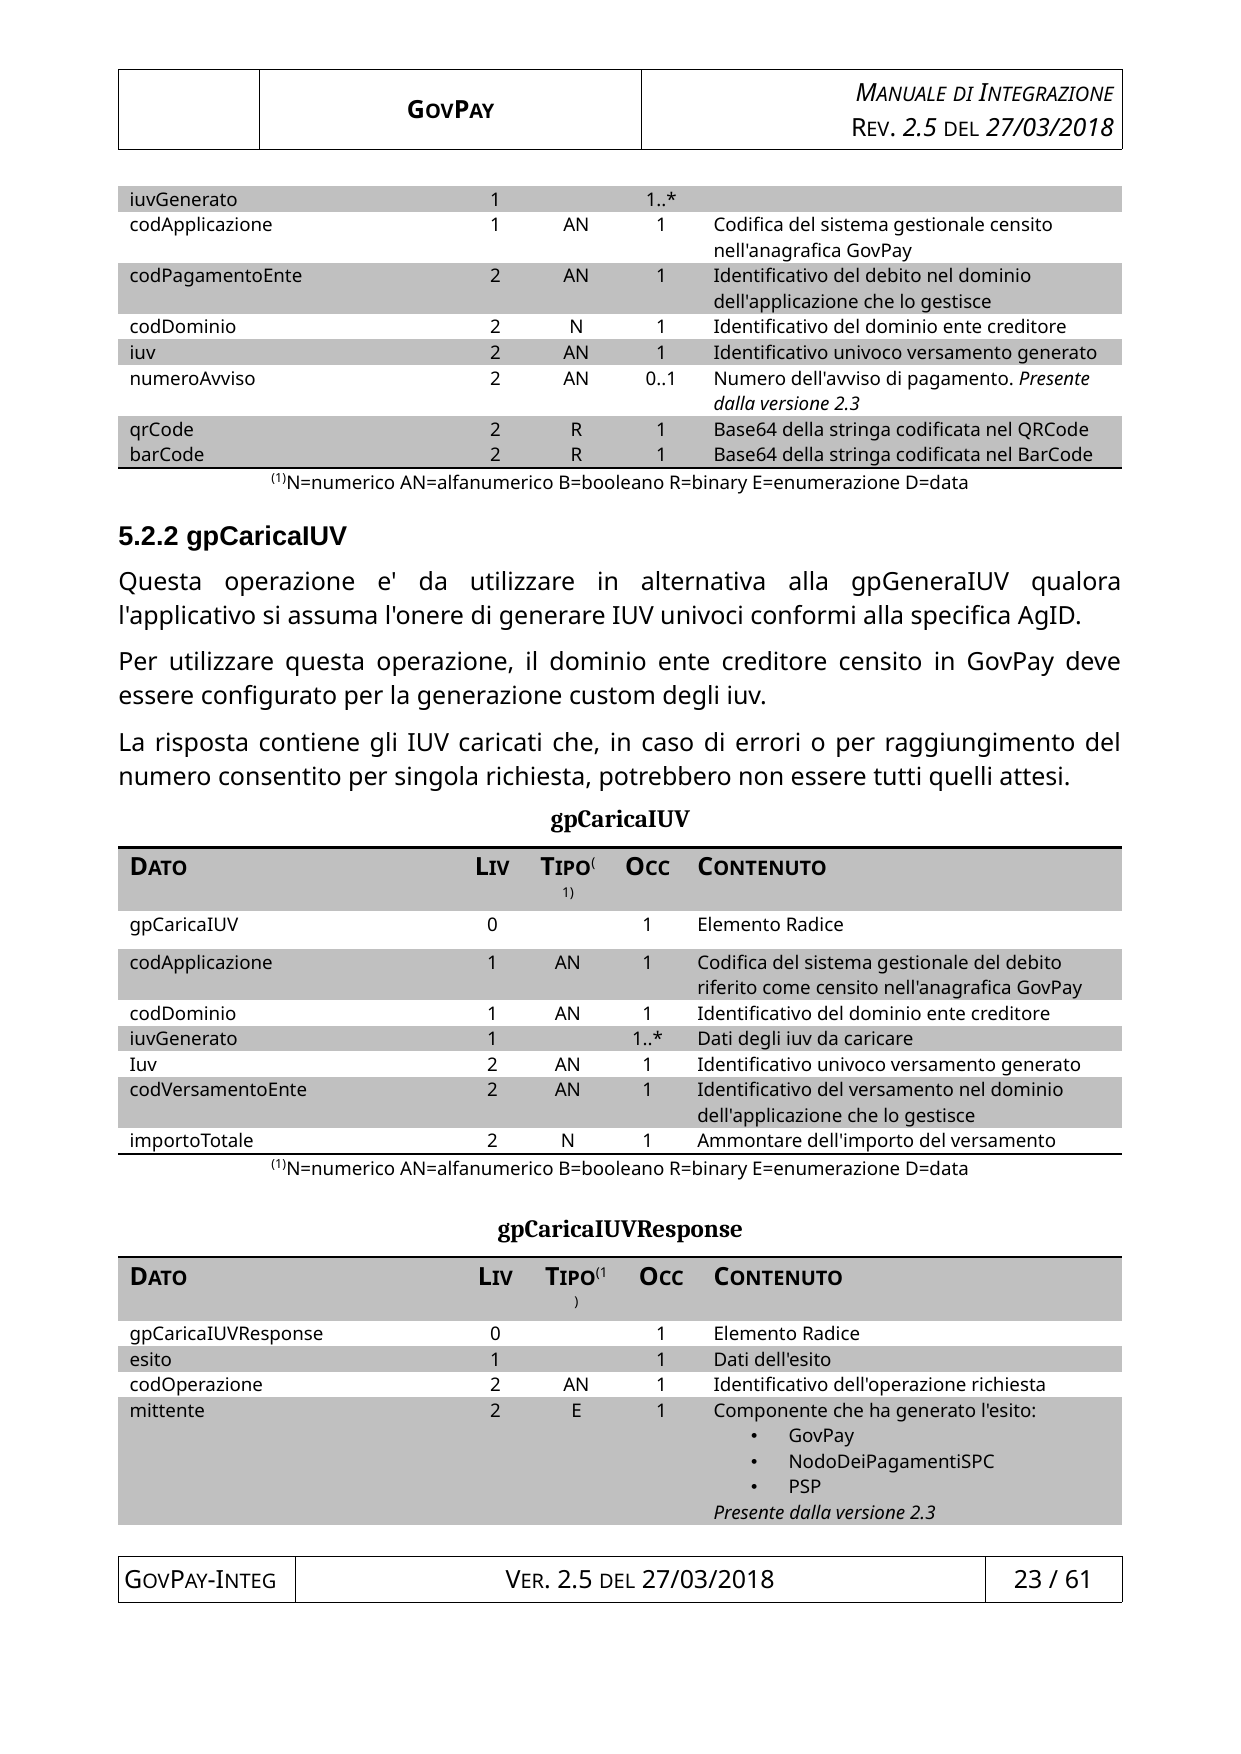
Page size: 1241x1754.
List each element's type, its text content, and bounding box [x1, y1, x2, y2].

text La risposta contiene gli IUV caricati che, in caso di errori o per raggiungimento del numero consentito per singola richiesta, potrebbero non essere tutti quelli attesi. [118, 724, 1122, 793]
table_cell 1 [609, 1000, 686, 1026]
table_cell Codifica del sistema gestionale del debito riferito come censito nell'anagrafica GovPay [686, 949, 1122, 1000]
table_cell [702, 186, 1122, 212]
table_cell 2 [458, 339, 532, 365]
table_cell Identificativo del dominio ente creditore [686, 1000, 1122, 1026]
table_cell 1 [620, 314, 702, 339]
table_cell gpCaricaIUVResponse [118, 1321, 458, 1346]
table_cell AN [532, 263, 620, 314]
table_cell codVersamentoEnte [118, 1077, 458, 1128]
table_cell 1 [620, 1321, 702, 1346]
table_cell Elemento Radice [686, 911, 1122, 949]
table_cell 1 [620, 1397, 702, 1525]
table_cell 1 [458, 1026, 526, 1051]
table_cell Identificativo univoco versamento generato [702, 339, 1122, 365]
table_cell 1 [458, 212, 532, 263]
table_cell Identificativo del versamento nel dominio dell'applicazione che lo gestisce [686, 1077, 1122, 1128]
table_cell AN [532, 1372, 620, 1397]
table_cell numeroAvviso [118, 365, 458, 416]
table_cell 1 [609, 1128, 686, 1153]
table_cell R [532, 441, 620, 467]
table_cell Dato [118, 1258, 458, 1321]
table_cell Contenuto [686, 849, 1122, 911]
table_cell 2 [458, 314, 532, 339]
table_cell 2 [458, 416, 532, 441]
table_cell 1 [620, 212, 702, 263]
table_cell [526, 911, 609, 949]
table_cell 1 [620, 339, 702, 365]
table_cell Identificativo dell'operazione richiesta [702, 1372, 1122, 1397]
table_cell codApplicazione [118, 212, 458, 263]
table_cell AN [526, 949, 609, 1000]
table_cell 1..* [609, 1026, 686, 1051]
table_cell AN [532, 339, 620, 365]
table_cell 1 [620, 416, 702, 441]
table_cell AN [532, 212, 620, 263]
table_cell 2 [458, 1128, 526, 1153]
table_cell 1..* [620, 186, 702, 212]
table_cell 2 [458, 365, 532, 416]
table_header gpCaricaIUV [118, 805, 1122, 846]
table_cell 1 [609, 1051, 686, 1077]
table_cell 1 [458, 186, 532, 212]
table_cell Identificativo del debito nel dominio dell'applicazione che lo gestisce [702, 263, 1122, 314]
table_cell Tipo(1) [532, 1258, 620, 1321]
table_cell Dati dell'esito [702, 1346, 1122, 1372]
table_cell [532, 1321, 620, 1346]
table_cell 2 [458, 1372, 532, 1397]
table_cell 0 [458, 1321, 532, 1346]
subtitle gpCaricaIUV [118, 519, 1122, 551]
table_cell barCode [118, 441, 458, 467]
table_cell 1 [620, 263, 702, 314]
table_cell Elemento Radice [702, 1321, 1122, 1346]
table_cell Base64 della stringa codificata nel BarCode [702, 441, 1122, 467]
text (1)N=numerico AN=alfanumerico B=booleano R=binary E=enumerazione D=data [118, 469, 1122, 494]
table_cell Contenuto [702, 1258, 1122, 1321]
table_cell [532, 186, 620, 212]
table_cell 1 [620, 1346, 702, 1372]
text Questa operazione e' da utilizzare in alternativa alla gpGeneraIUV qualora l'applicativo si assuma l'onere di generare IUV univoci conformi alla specifica AgID. [118, 563, 1122, 631]
table_cell AN [526, 1051, 609, 1077]
text (1)N=numerico AN=alfanumerico B=booleano R=binary E=enumerazione D=data [118, 1155, 1122, 1181]
table_cell Occ [620, 1258, 702, 1321]
table_cell Numero dell'avviso di pagamento. Presente dalla versione 2.3 [702, 365, 1122, 416]
table_cell 1 [609, 1077, 686, 1128]
table_cell qrCode [118, 416, 458, 441]
table_cell Ammontare dell'importo del versamento [686, 1128, 1122, 1153]
table_cell Componente che ha generato l'esito: GovPay NodoDeiPagamentiSPC PSP Presente dalla versione 2.3 [702, 1397, 1122, 1525]
table_cell 1 [458, 949, 526, 1000]
table_cell iuvGenerato [118, 186, 458, 212]
table_cell 1 [609, 911, 686, 949]
table_cell Identificativo del dominio ente creditore [702, 314, 1122, 339]
table_cell Identificativo univoco versamento generato [686, 1051, 1122, 1077]
table_cell importoTotale [118, 1128, 458, 1153]
table_cell iuv [118, 339, 458, 365]
table_cell 2 [458, 1077, 526, 1128]
table_cell 1 [609, 949, 686, 1000]
table_cell 2 [458, 441, 532, 467]
table_cell Dato [118, 849, 458, 911]
table_cell E [532, 1397, 620, 1525]
text Per utilizzare questa operazione, il dominio ente creditore censito in GovPay deve essere configurato per la generazione custom degli iuv. [118, 644, 1122, 712]
table_cell Codifica del sistema gestionale censito nell'anagrafica GovPay [702, 212, 1122, 263]
table_cell Dati degli iuv da caricare [686, 1026, 1122, 1051]
table_cell 1 [620, 441, 702, 467]
table_cell N [532, 314, 620, 339]
table_cell 1 [458, 1000, 526, 1026]
table_cell Liv [458, 849, 526, 911]
table_cell iuvGenerato [118, 1026, 458, 1051]
table_cell [532, 1346, 620, 1372]
table_cell N [526, 1128, 609, 1153]
table_cell Base64 della stringa codificata nel QRCode [702, 416, 1122, 441]
table_header gpCaricaIUVResponse [118, 1215, 1122, 1256]
table_cell codDominio [118, 314, 458, 339]
table_cell gpCaricaIUV [118, 911, 458, 949]
table_cell Liv [458, 1258, 532, 1321]
table_cell [526, 1026, 609, 1051]
table_cell 1 [458, 1346, 532, 1372]
table_cell AN [526, 1077, 609, 1128]
table_cell 1 [620, 1372, 702, 1397]
table_cell 0..1 [620, 365, 702, 416]
table_cell R [532, 416, 620, 441]
table_cell 0 [458, 911, 526, 949]
table_cell 2 [458, 1051, 526, 1077]
table_cell Occ [609, 849, 686, 911]
table_cell esito [118, 1346, 458, 1372]
table_cell AN [532, 365, 620, 416]
table_cell AN [526, 1000, 609, 1026]
table_cell codPagamentoEnte [118, 263, 458, 314]
table_cell codDominio [118, 1000, 458, 1026]
table_cell codApplicazione [118, 949, 458, 1000]
table_cell Iuv [118, 1051, 458, 1077]
table_cell 2 [458, 1397, 532, 1525]
table_cell codOperazione [118, 1372, 458, 1397]
table_cell mittente [118, 1397, 458, 1525]
table_cell Tipo(1) [526, 849, 609, 911]
table_cell 2 [458, 263, 532, 314]
